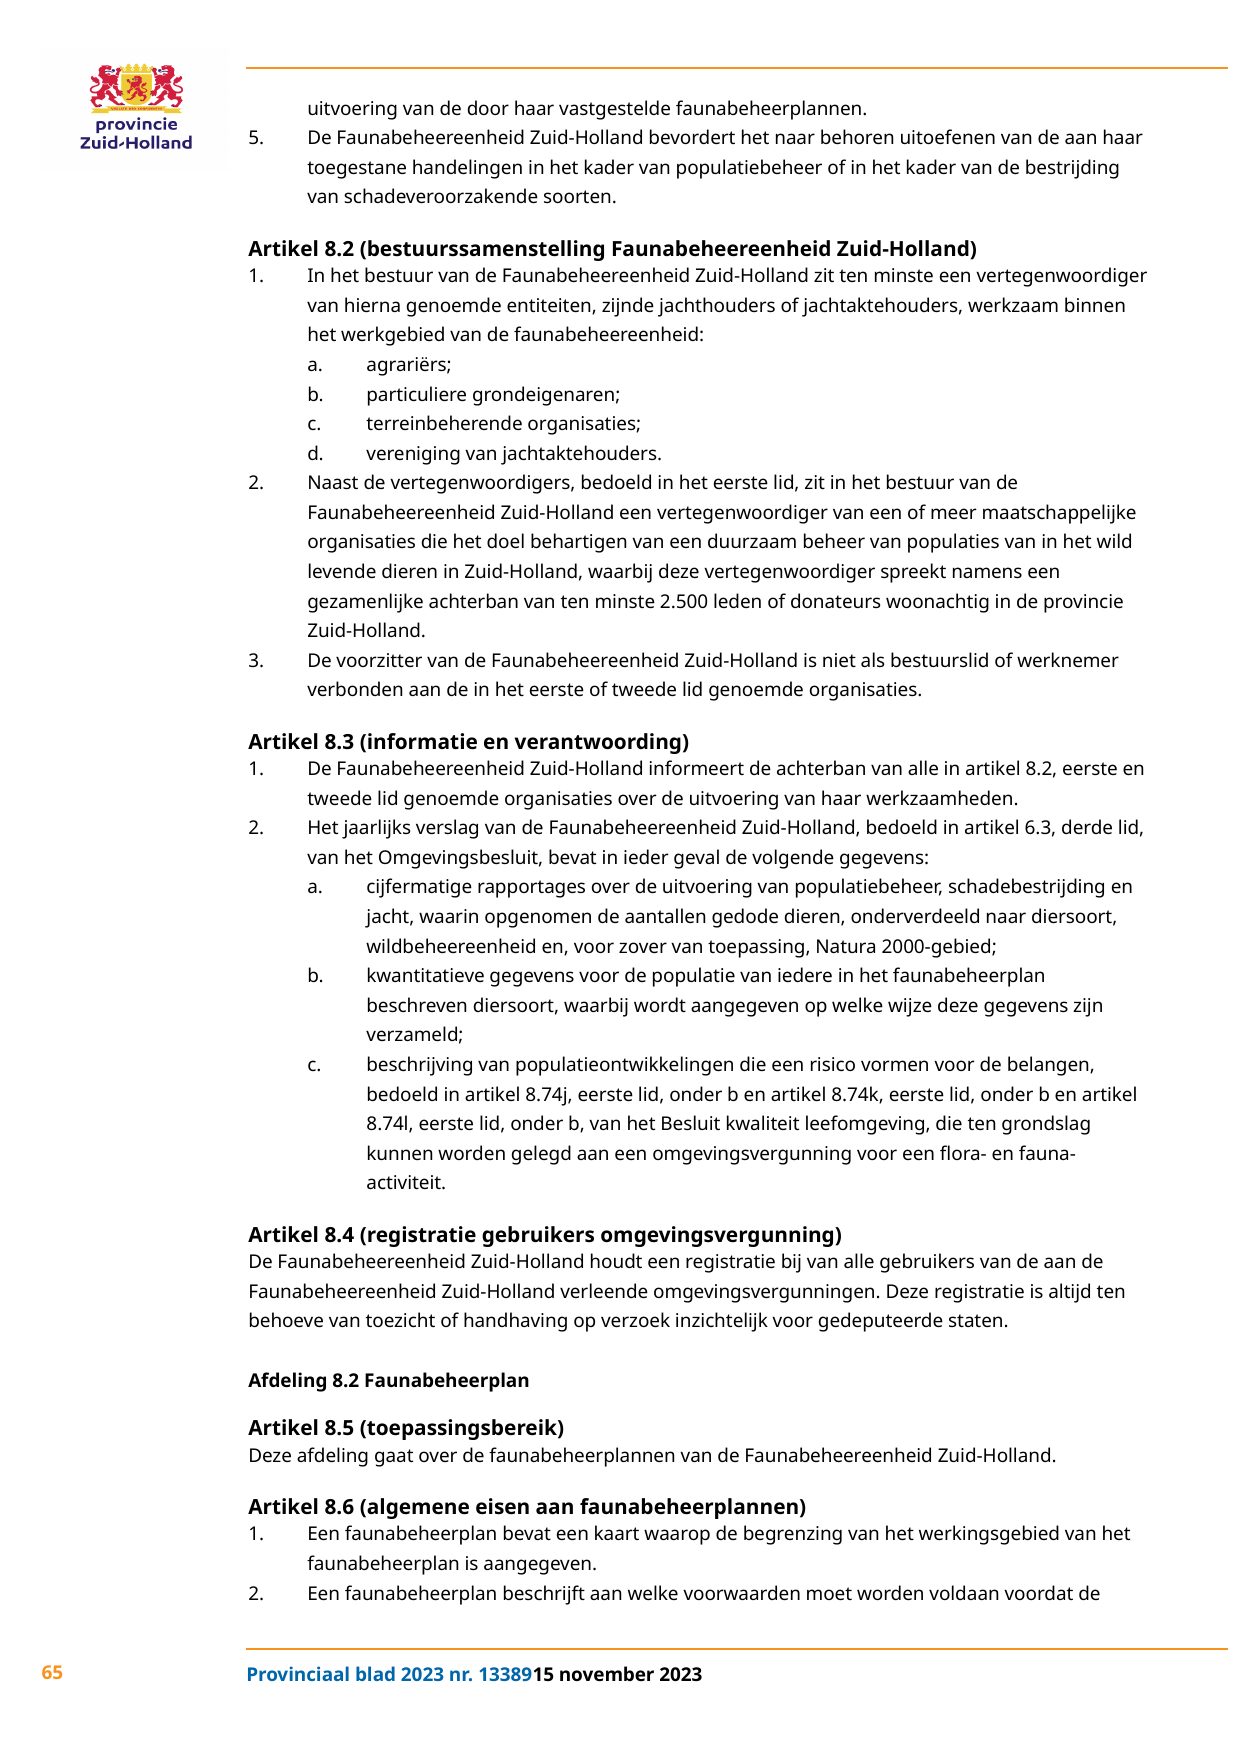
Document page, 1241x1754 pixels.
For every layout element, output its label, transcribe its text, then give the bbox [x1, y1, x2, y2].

list terreinbeherende organisaties; [307, 410, 1152, 436]
list Naast de vertegenwoordigers, bedoeld in het eerste lid, zit in het bestuur van de Faunabeheereenheid Zuid-Holland een vertegenwoordiger van een of meer maatschappelijke organisaties die het doel behartigen van een duurzaam beheer van populaties van in het wild levende dieren in Zuid-Holland, waarbij deze vertegenwoordiger spreekt namens een gezamenlijke achterban van ten minste 2.500 leden of donateurs woonachtig in de provincie Zuid-Holland. [248, 469, 1152, 643]
list De voorzitter van de Faunabeheereenheid Zuid-Holland is niet als bestuurslid of werknemer verbonden aan de in het eerste of tweede lid genoemde organisaties. [248, 647, 1152, 702]
picture [41, 47, 231, 172]
list In het bestuur van de Faunabeheereenheid Zuid-Holland zit ten minste een vertegenwoordiger van hierna genoemde entiteiten, zijnde jachthouders of jachtaktehouders, werkzaam binnen het werkgebied van de faunabeheereenheid: [248, 262, 1152, 347]
list uitvoering van de door haar vastgestelde faunabeheerplannen. [248, 95, 1152, 121]
list De Faunabeheereenheid Zuid-Holland bevordert het naar behoren uitoefenen van de aan haar toegestane handelingen in het kader van populatiebeheer of in het kader van de bestrijding van schadeveroorzakende soorten. [248, 124, 1152, 209]
text Artikel 8.2 (bestuurssamenstelling Faunabeheereenheid Zuid-Holland) [248, 234, 1152, 262]
text Afdeling 8.2 Faunabeheerplan [248, 1367, 1152, 1392]
text De Faunabeheereenheid Zuid-Holland houdt een registratie bij van alle gebruikers van de aan de Faunabeheereenheid Zuid-Holland verleende omgevingsvergunningen. Deze registratie is altijd ten behoeve van toezicht of handhaving op verzoek inzichtelijk voor gedeputeerde staten. [248, 1248, 1152, 1333]
list beschrijving van populatieontwikkelingen die een risico vormen voor de belangen, bedoeld in artikel 8.74j, eerste lid, onder b en artikel 8.74k, eerste lid, onder b en artikel 8.74l, eerste lid, onder b, van het Besluit kwaliteit leefomgeving, die ten grondslag kunnen worden gelegd aan een omgevingsvergunning voor een flora- en fauna-activiteit. [307, 1051, 1152, 1195]
text Deze afdeling gaat over de faunabeheerplannen van de Faunabeheereenheid Zuid-Holland. [248, 1442, 1152, 1467]
list particuliere grondeigenaren; [307, 381, 1152, 406]
list De Faunabeheereenheid Zuid-Holland informeert de achterban van alle in artikel 8.2, eerste en tweede lid genoemde organisaties over de uitvoering van haar werkzaamheden. [248, 755, 1152, 811]
list Het jaarlijks verslag van de Faunabeheereenheid Zuid-Holland, bedoeld in artikel 6.3, derde lid, van het Omgevingsbesluit, bevat in ieder geval de volgende gegevens: [248, 814, 1152, 870]
list vereniging van jachtaktehouders. [307, 440, 1152, 466]
text Artikel 8.5 (toepassingsbereik) [248, 1413, 1152, 1442]
text Artikel 8.4 (registratie gebruikers omgevingsvergunning) [248, 1220, 1152, 1248]
text Artikel 8.6 (algemene eisen aan faunabeheerplannen) [248, 1492, 1152, 1521]
text Artikel 8.3 (informatie en verantwoording) [248, 727, 1152, 755]
list Een faunabeheerplan bevat een kaart waarop de begrenzing van het werkingsgebied van het faunabeheerplan is aangegeven. [248, 1521, 1152, 1576]
list cijfermatige rapportages over de uitvoering van populatiebeheer, schadebestrijding en jacht, waarin opgenomen de aantallen gedode dieren, onderverdeeld naar diersoort, wildbeheereenheid en, voor zover van toepassing, Natura 2000-gebied; [307, 874, 1152, 959]
list Een faunabeheerplan beschrijft aan welke voorwaarden moet worden voldaan voordat de [248, 1580, 1152, 1606]
list agrariërs; [307, 351, 1152, 377]
list kwantitatieve gegevens voor de populatie van iedere in het faunabeheerplan beschreven diersoort, waarbij wordt aangegeven op welke wijze deze gegevens zijn verzameld; [307, 962, 1152, 1047]
